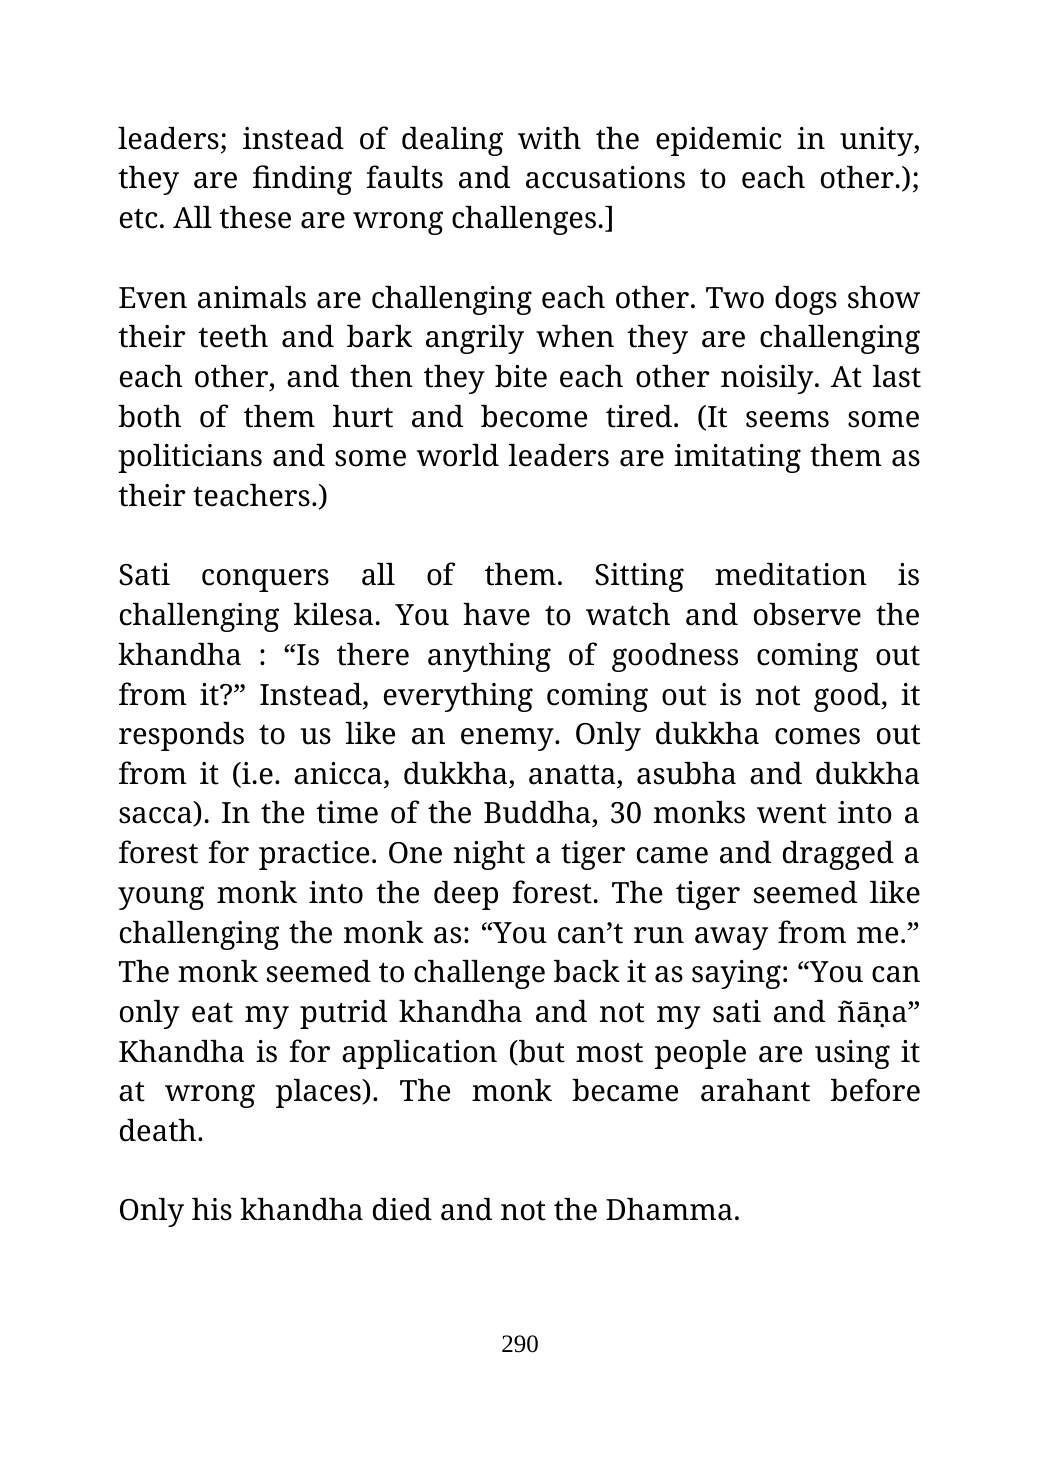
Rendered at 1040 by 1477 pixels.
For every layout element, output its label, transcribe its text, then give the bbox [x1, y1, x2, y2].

text Only his khandha died and not the Dhamma. [118, 1190, 922, 1229]
text Sati conquers all of them. Sitting meditation is challenging kilesa. You have to watch and observe the khandha : “Is there anything of goodness coming out from it?” Instead, everything coming out is not good, it responds to us like an enemy. Only dukkha comes out from it (i.e. anicca, dukkha, anatta, asubha and dukkha sacca). In the time of the Buddha, 30 monks went into a forest for practice. One night a tiger came and dragged a young monk into the deep forest. The tiger seemed like challenging the monk as: “You can’t run away from me.” The monk seemed to challenge back it as saying: “You can only eat my putrid khandha and not my sati and ñāṇa” Khandha is for application (but most people are using it at wrong places). The monk became arahant before death. [118, 555, 922, 1150]
text leaders; instead of dealing with the epidemic in unity, they are finding faults and accusations to each other.); etc. All these are wrong challenges.] [118, 118, 922, 237]
text Even animals are challenging each other. Two dogs show their teeth and bark angrily when they are challenging each other, and then they bite each other noisily. At last both of them hurt and become tired. (It seems some politicians and some world leaders are imitating them as their teachers.) [118, 277, 922, 515]
